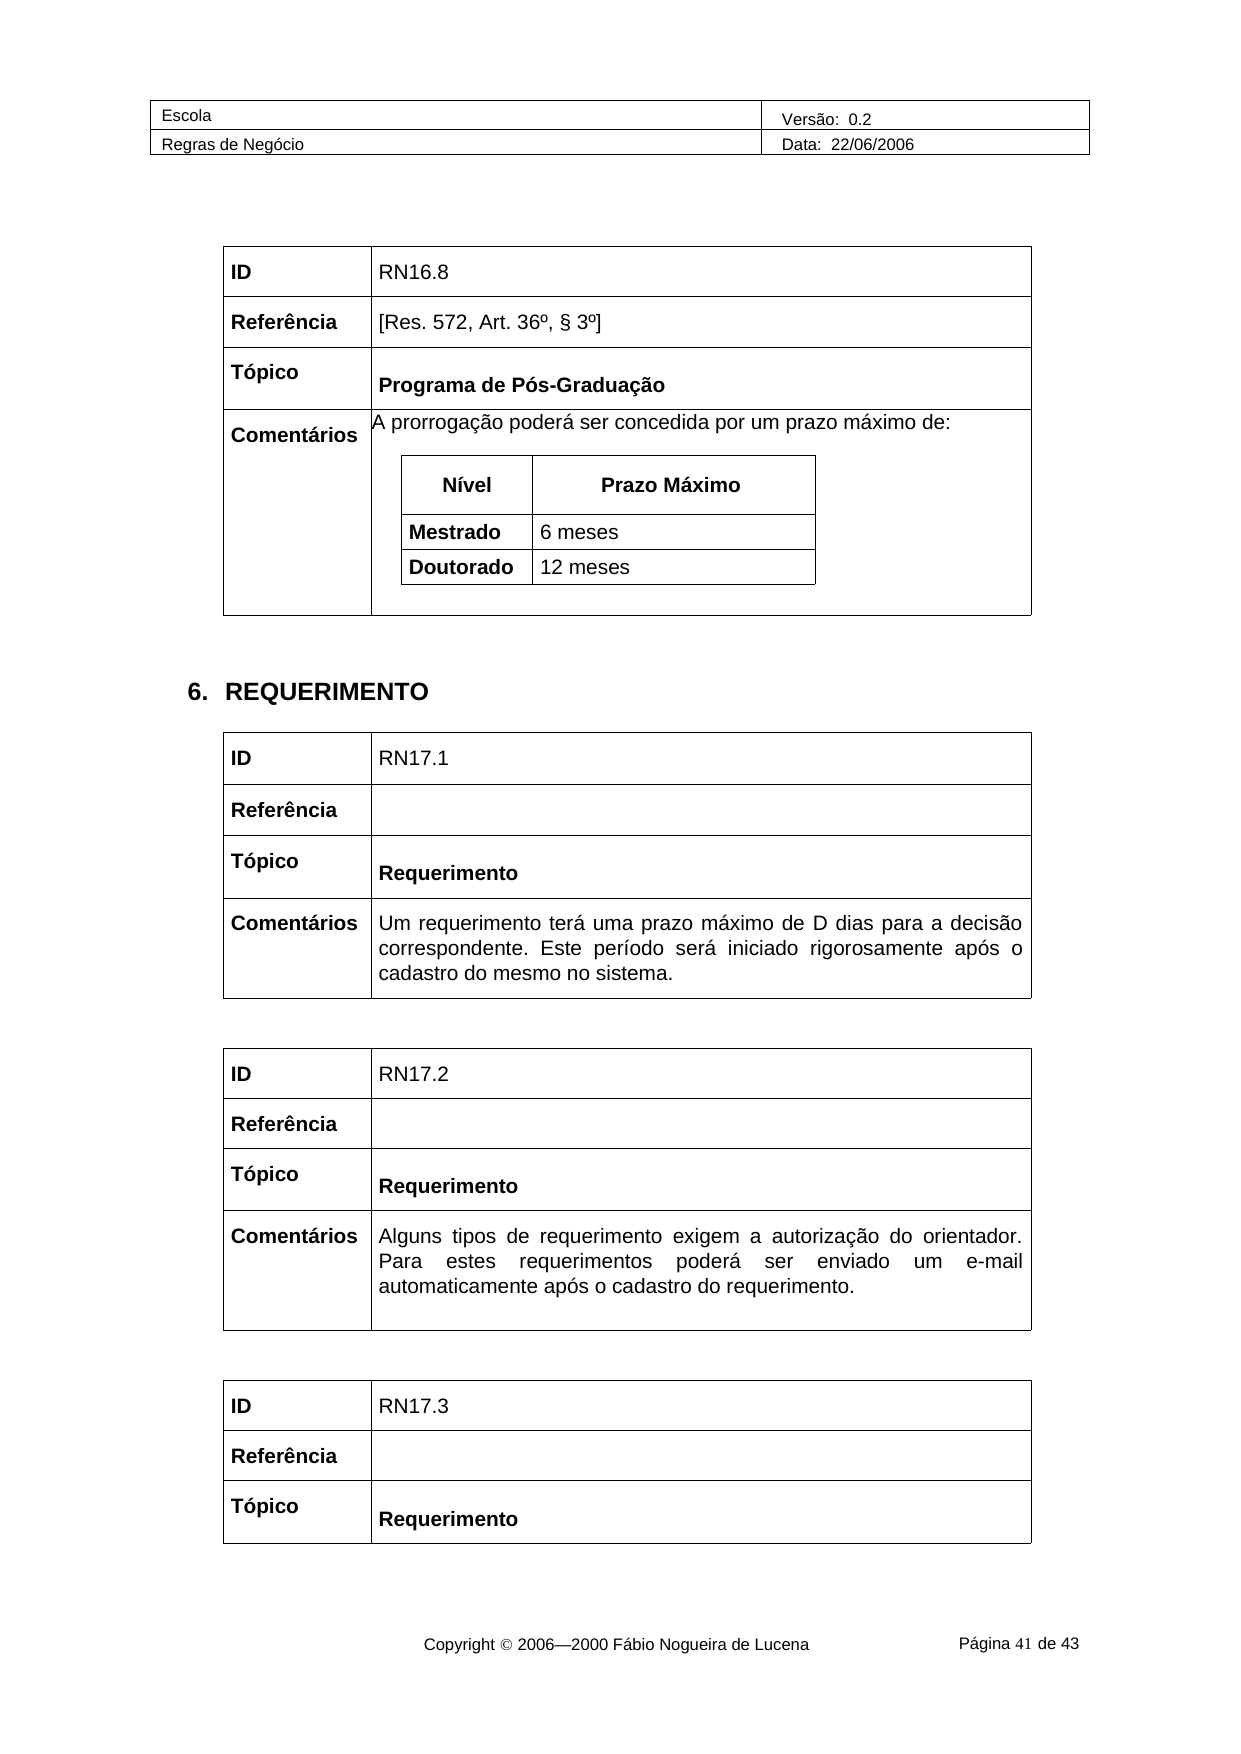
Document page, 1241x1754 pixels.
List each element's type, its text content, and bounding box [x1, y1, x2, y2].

table_cell 6 meses [533, 515, 815, 548]
table_cell 12 meses [533, 550, 815, 584]
table_cell Comentários [224, 899, 371, 998]
table_cell Requerimento [372, 836, 1031, 898]
table_header ID [224, 733, 371, 784]
table_header Prazo Máximo [533, 456, 815, 514]
table_cell [372, 785, 1031, 835]
table_cell [Res. 572, Art. 36º, § 3º] [372, 297, 1031, 347]
table_cell Mestrado [402, 515, 532, 548]
table_cell Tópico [224, 1481, 371, 1543]
table_header RN17.3 [372, 1381, 1031, 1430]
table_cell Referência [224, 785, 371, 835]
table_header ID [224, 247, 371, 296]
table_cell [372, 1099, 1031, 1148]
table_cell Tópico [224, 348, 371, 409]
table_cell Referência [224, 1431, 371, 1480]
table_header RN17.2 [372, 1049, 1031, 1098]
table_header Nível [402, 456, 532, 514]
table_cell Referência [224, 297, 371, 347]
table_cell Um requerimento terá uma prazo máximo de D dias para a decisão correspondente. Este período será iniciado rigorosamente após o cadastro do mesmo no sistema. [372, 899, 1031, 998]
table_cell Alguns tipos de requerimento exigem a autorização do orientador. Para estes requerimentos poderá ser enviado um e-mail automaticamente após o cadastro do requerimento. [372, 1211, 1031, 1330]
table_header ID [224, 1381, 371, 1430]
table_header RN16.8 [372, 247, 1031, 296]
table_cell Comentários [224, 410, 371, 615]
table_cell Tópico [224, 836, 371, 898]
table_header RN17.1 [372, 733, 1031, 784]
table_cell Programa de Pós-Graduação [372, 348, 1031, 409]
table_cell Requerimento [372, 1149, 1031, 1210]
table_cell Tópico [224, 1149, 371, 1210]
table_cell A prorrogação poderá ser concedida por um prazo máximo de: [372, 410, 1031, 615]
subtitle REQUERIMENTO [187, 678, 1090, 706]
table_cell Doutorado [402, 550, 532, 584]
table_cell [372, 1431, 1031, 1480]
table_cell Comentários [224, 1211, 371, 1330]
table_cell Referência [224, 1099, 371, 1148]
table_header ID [224, 1049, 371, 1098]
table_cell Requerimento [372, 1481, 1031, 1543]
